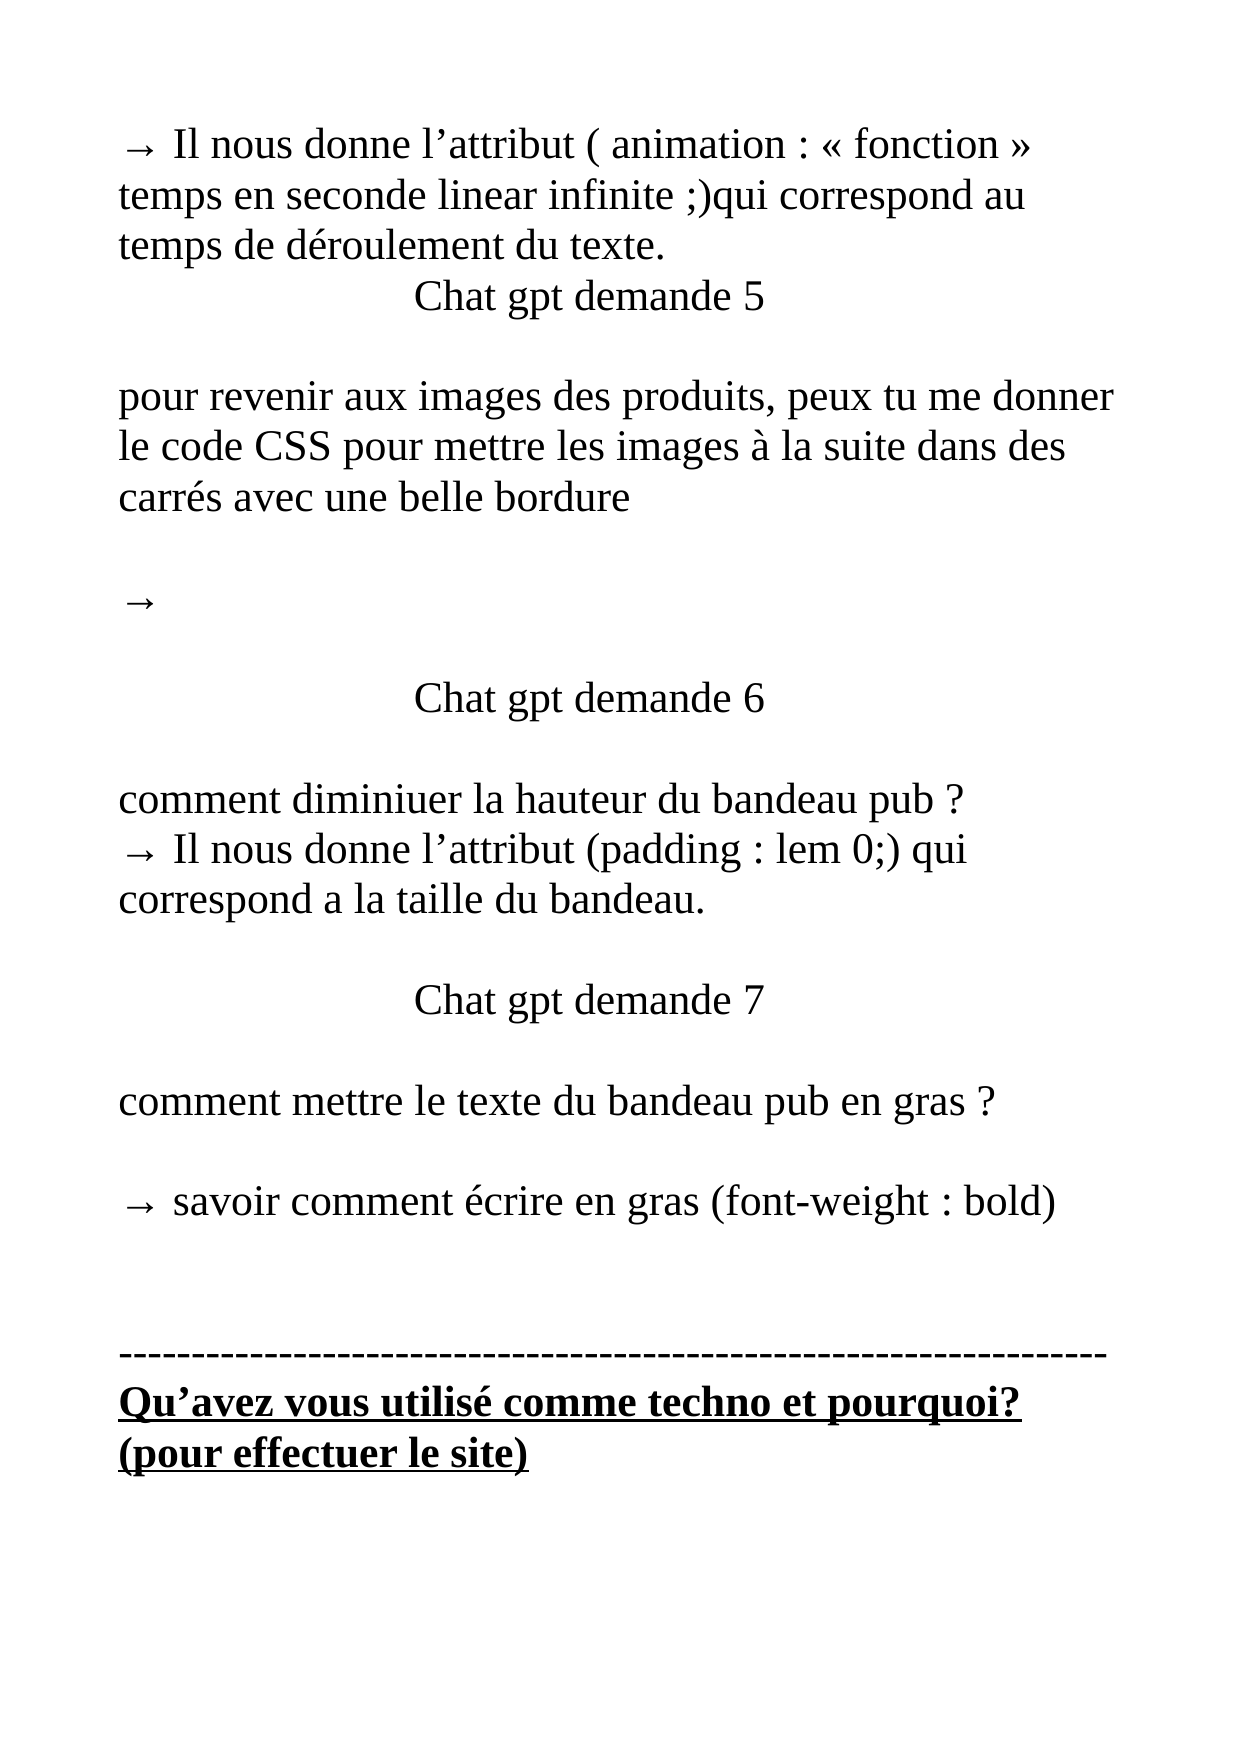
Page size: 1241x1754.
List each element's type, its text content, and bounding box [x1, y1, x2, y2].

text → Il nous donne l’attribut (padding : lem 0;) qui correspond a la taille du bandeau. [118, 822, 1122, 923]
text pour revenir aux images des produits, peux tu me donner le code CSS pour mettre les images à la suite dans des carrés avec une belle bordure [118, 370, 1122, 521]
text → Il nous donne l’attribut ( animation : « fonction » temps en seconde linear infinite ;)qui correspond au temps de déroulement du texte. [118, 118, 1122, 269]
text Chat gpt demande 6 [118, 672, 1122, 722]
text comment diminiuer la hauteur du bandeau pub ? [118, 772, 1122, 822]
text → [118, 571, 1122, 621]
text Chat gpt demande 7 [118, 973, 1122, 1024]
text Chat gpt demande 5 [118, 269, 1122, 319]
text Qu’avez vous utilisé comme techno et pourquoi?(pour effectuer le site) [118, 1376, 1122, 1477]
text -------------------------------------------------------------------- [118, 1326, 1122, 1376]
text comment mettre le texte du bandeau pub en gras ? [118, 1074, 1122, 1124]
text → savoir comment écrire en gras (font-weight : bold) [118, 1175, 1122, 1225]
